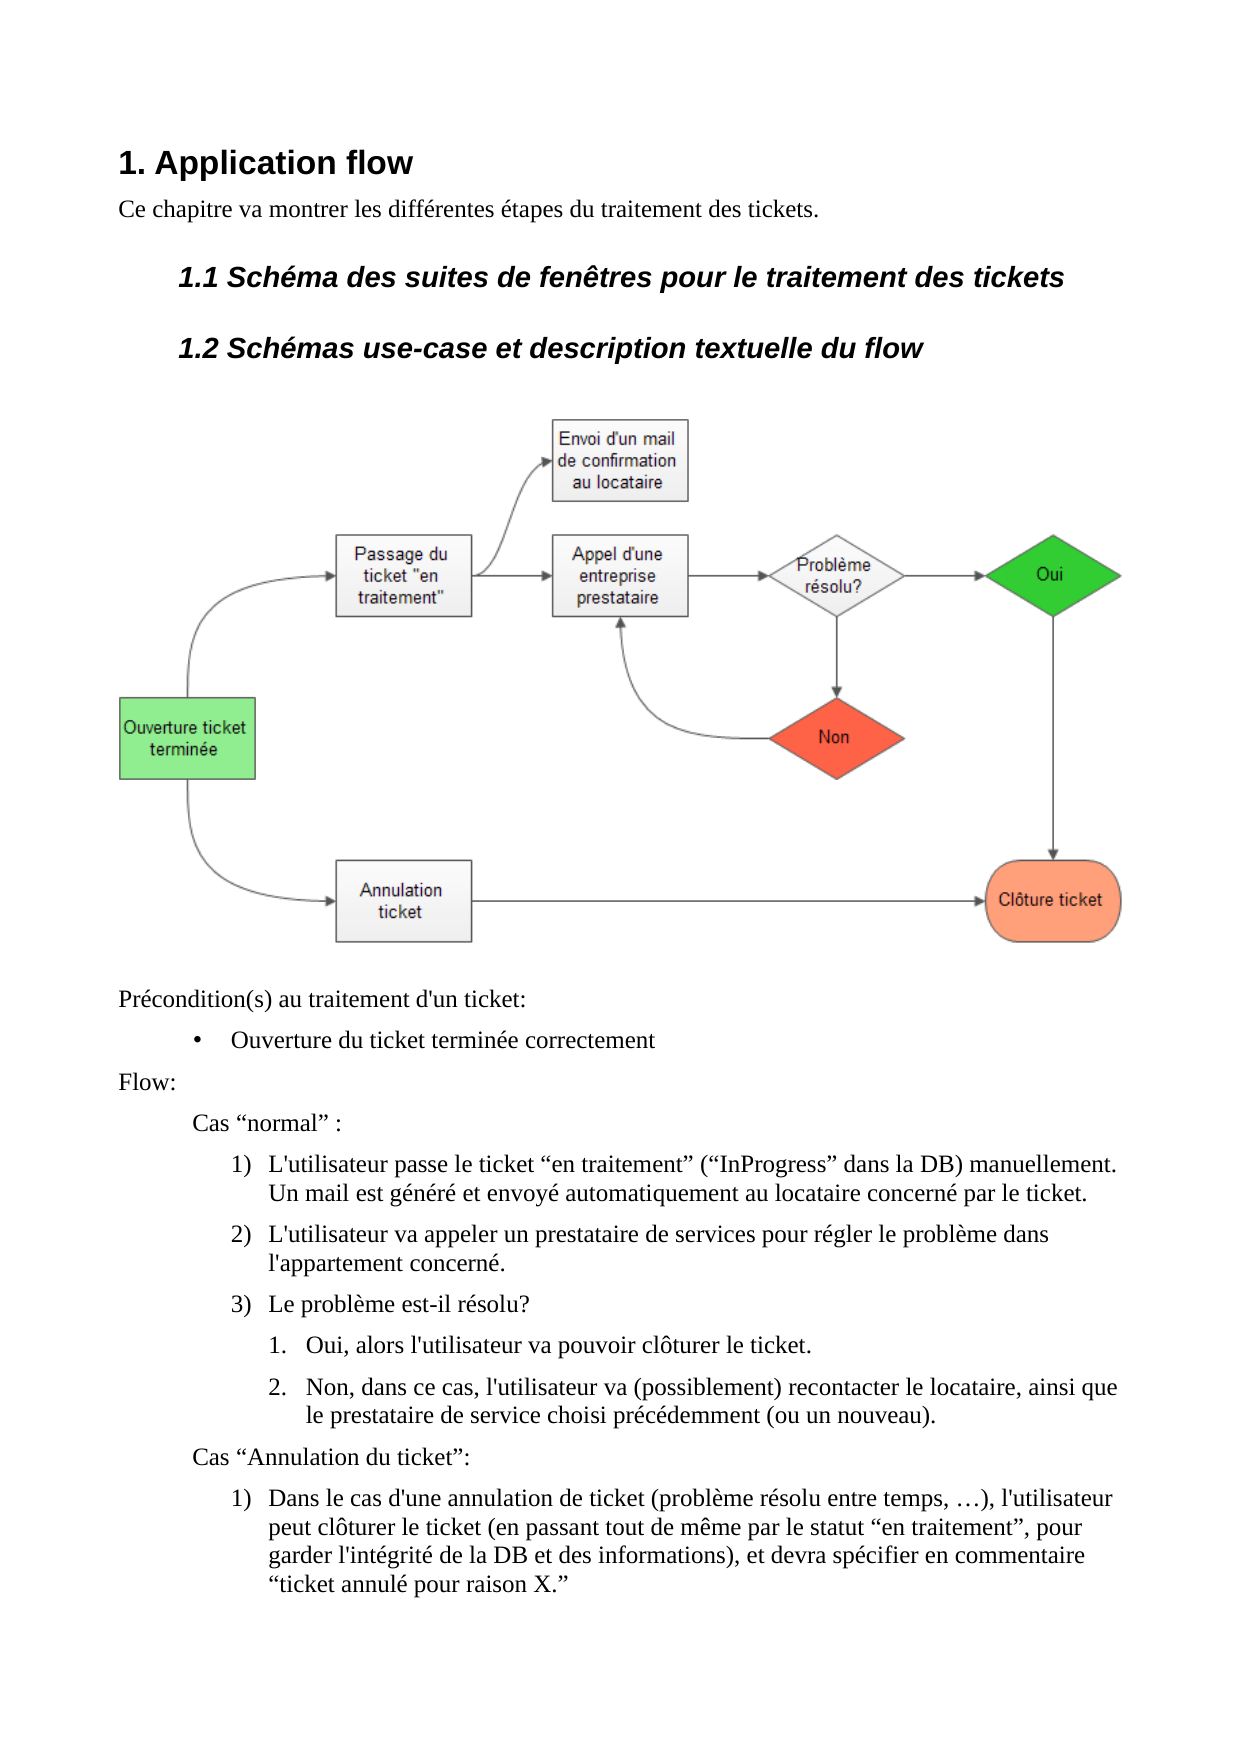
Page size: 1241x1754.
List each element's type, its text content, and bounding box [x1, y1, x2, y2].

subtitle 1.1 Schéma des suites de fenêtres pour le traitement des tickets [118, 261, 1122, 294]
list L'utilisateur passe le ticket “en traitement” (“InProgress” dans la DB) manuellement. Un mail est généré et envoyé automatiquement au locataire concerné par le ticket. [231, 1149, 1122, 1207]
list Non, dans ce cas, l'utilisateur va (possiblement) recontacter le locataire, ainsi que le prestataire de service choisi précédemment (ou un nouveau). [268, 1372, 1122, 1429]
text Cas “Annulation du ticket”: [118, 1442, 1122, 1471]
subtitle 1.2 Schémas use-case et description textuelle du flow [118, 332, 1122, 365]
subtitle 1. Application flow [118, 143, 1122, 182]
list Le problème est-il résolu? [231, 1289, 1122, 1318]
list Ouverture du ticket terminée correctement [193, 1026, 1122, 1054]
text Précondition(s) au traitement d'un ticket: [118, 984, 1122, 1013]
list L'utilisateur va appeler un prestataire de services pour régler le problème dans l'appartement concerné. [231, 1219, 1122, 1277]
list Dans le cas d'une annulation de ticket (problème résolu entre temps, …), l'utilisateur peut clôturer le ticket (en passant tout de même par le statut “en traitement”, pour garder l'intégrité de la DB et des informations), et devra spécifier en commentaire “ticket annulé pour raison X.” [231, 1483, 1122, 1598]
text Ce chapitre va montrer les différentes étapes du traitement des tickets. [118, 194, 1122, 223]
picture [118, 418, 1123, 944]
text Flow: [118, 1067, 1122, 1096]
text Cas “normal” : [118, 1108, 1122, 1137]
list Oui, alors l'utilisateur va pouvoir clôturer le ticket. [268, 1331, 1122, 1359]
